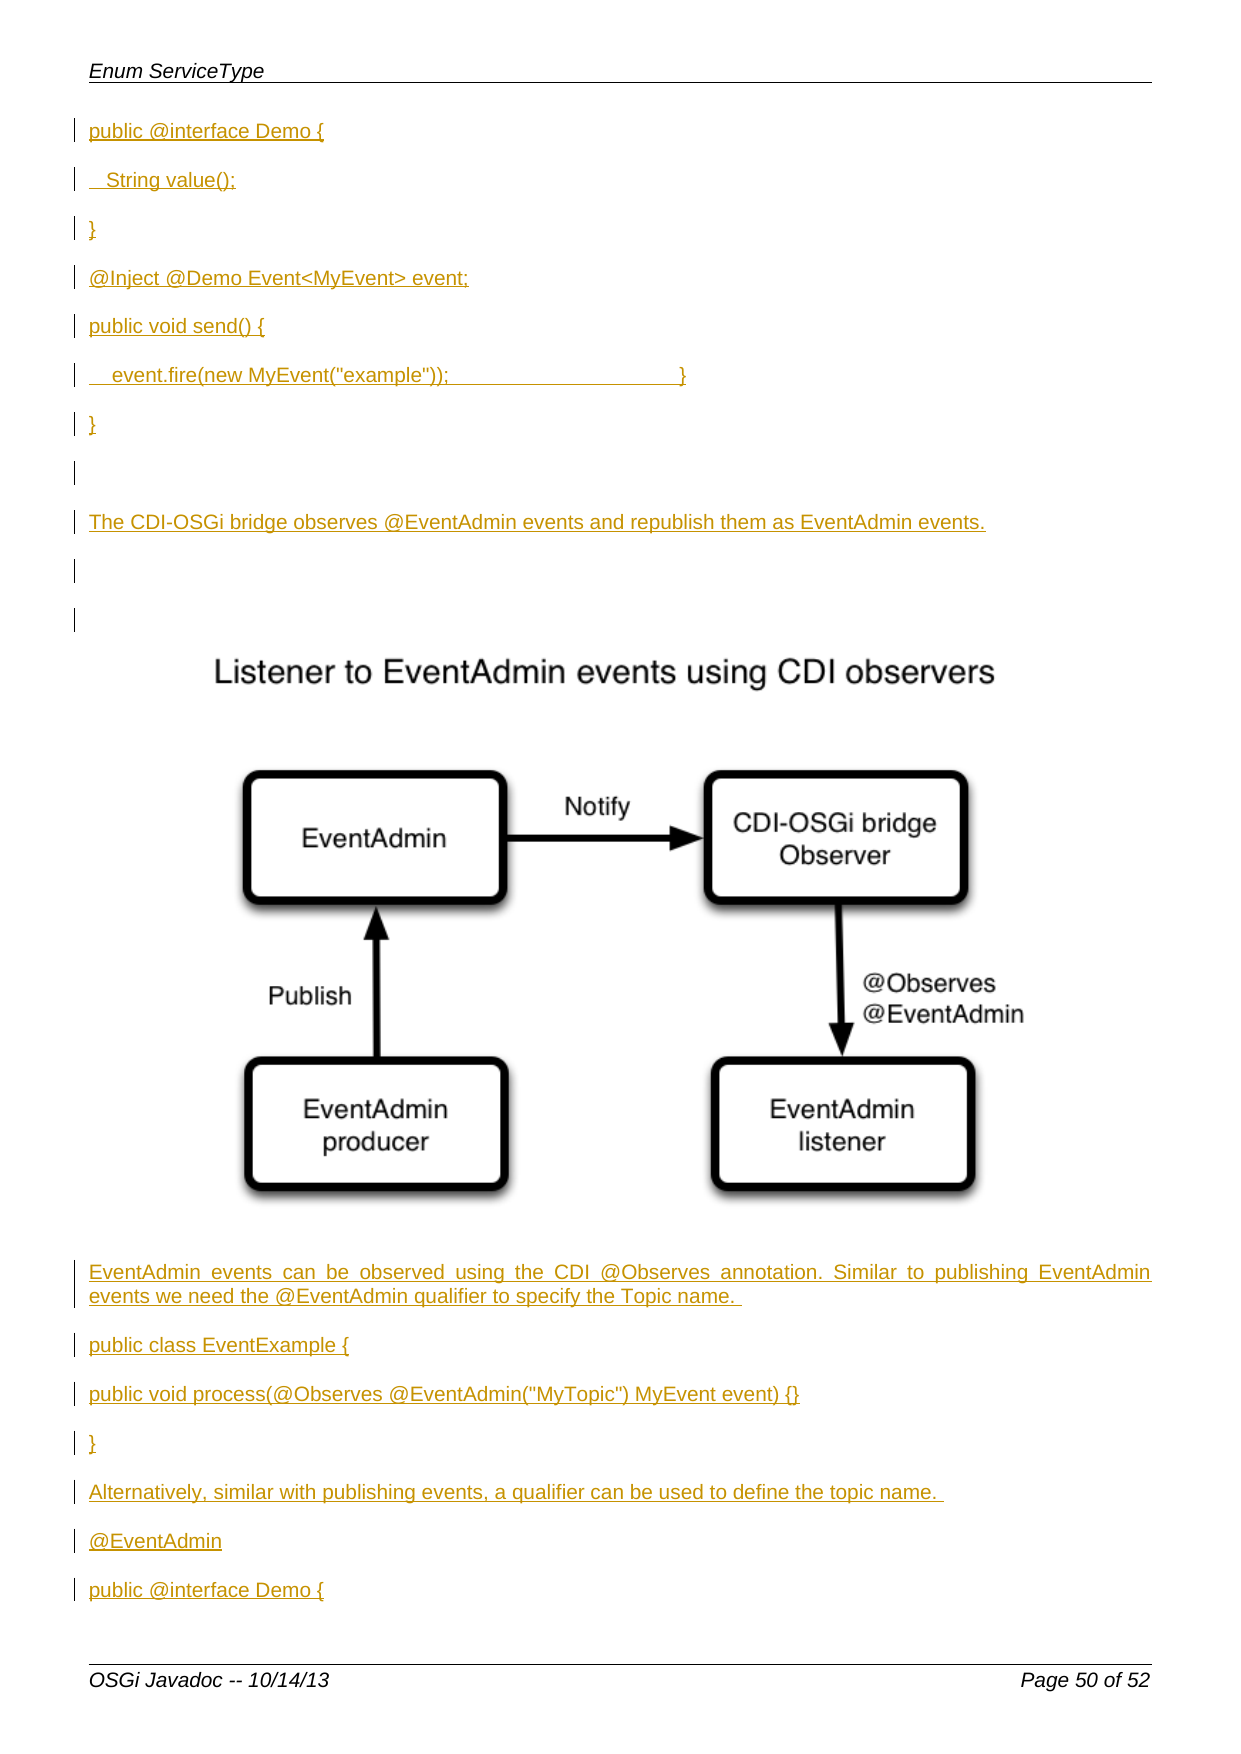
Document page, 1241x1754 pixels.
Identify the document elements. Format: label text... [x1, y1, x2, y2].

text } [88, 412, 1152, 436]
text The CDI-OSGi bridge observes @EventAdmin events and republish them as EventAdmin events. [88, 510, 1152, 534]
text event.fire(new MyEvent("example")); } [88, 363, 1152, 387]
text } [88, 1431, 1152, 1454]
text events we need the @EventAdmin qualifier to specify the Topic name. [88, 1282, 1152, 1308]
picture [206, 644, 1034, 1211]
text public void process(@Observes @EventAdmin("MyTopic") MyEvent event) {} [88, 1382, 1152, 1406]
text @EventAdmin [88, 1528, 1152, 1552]
text String value(); [88, 167, 1152, 191]
text public class EventExample { [88, 1333, 1152, 1357]
text } [88, 216, 1152, 240]
text EventAdmin events can be observed using the CDI @Observes annotation. Similar to publishing EventAdmin [88, 1260, 1152, 1281]
text public @interface Demo { [88, 1577, 1152, 1601]
text public @interface Demo { [88, 118, 1152, 142]
text @Inject @Demo Event<MyEvent> event; [88, 265, 1152, 289]
text Alternatively, similar with publishing events, a qualifier can be used to define the topic name. [88, 1479, 1152, 1503]
text public void send() { [88, 314, 1152, 338]
